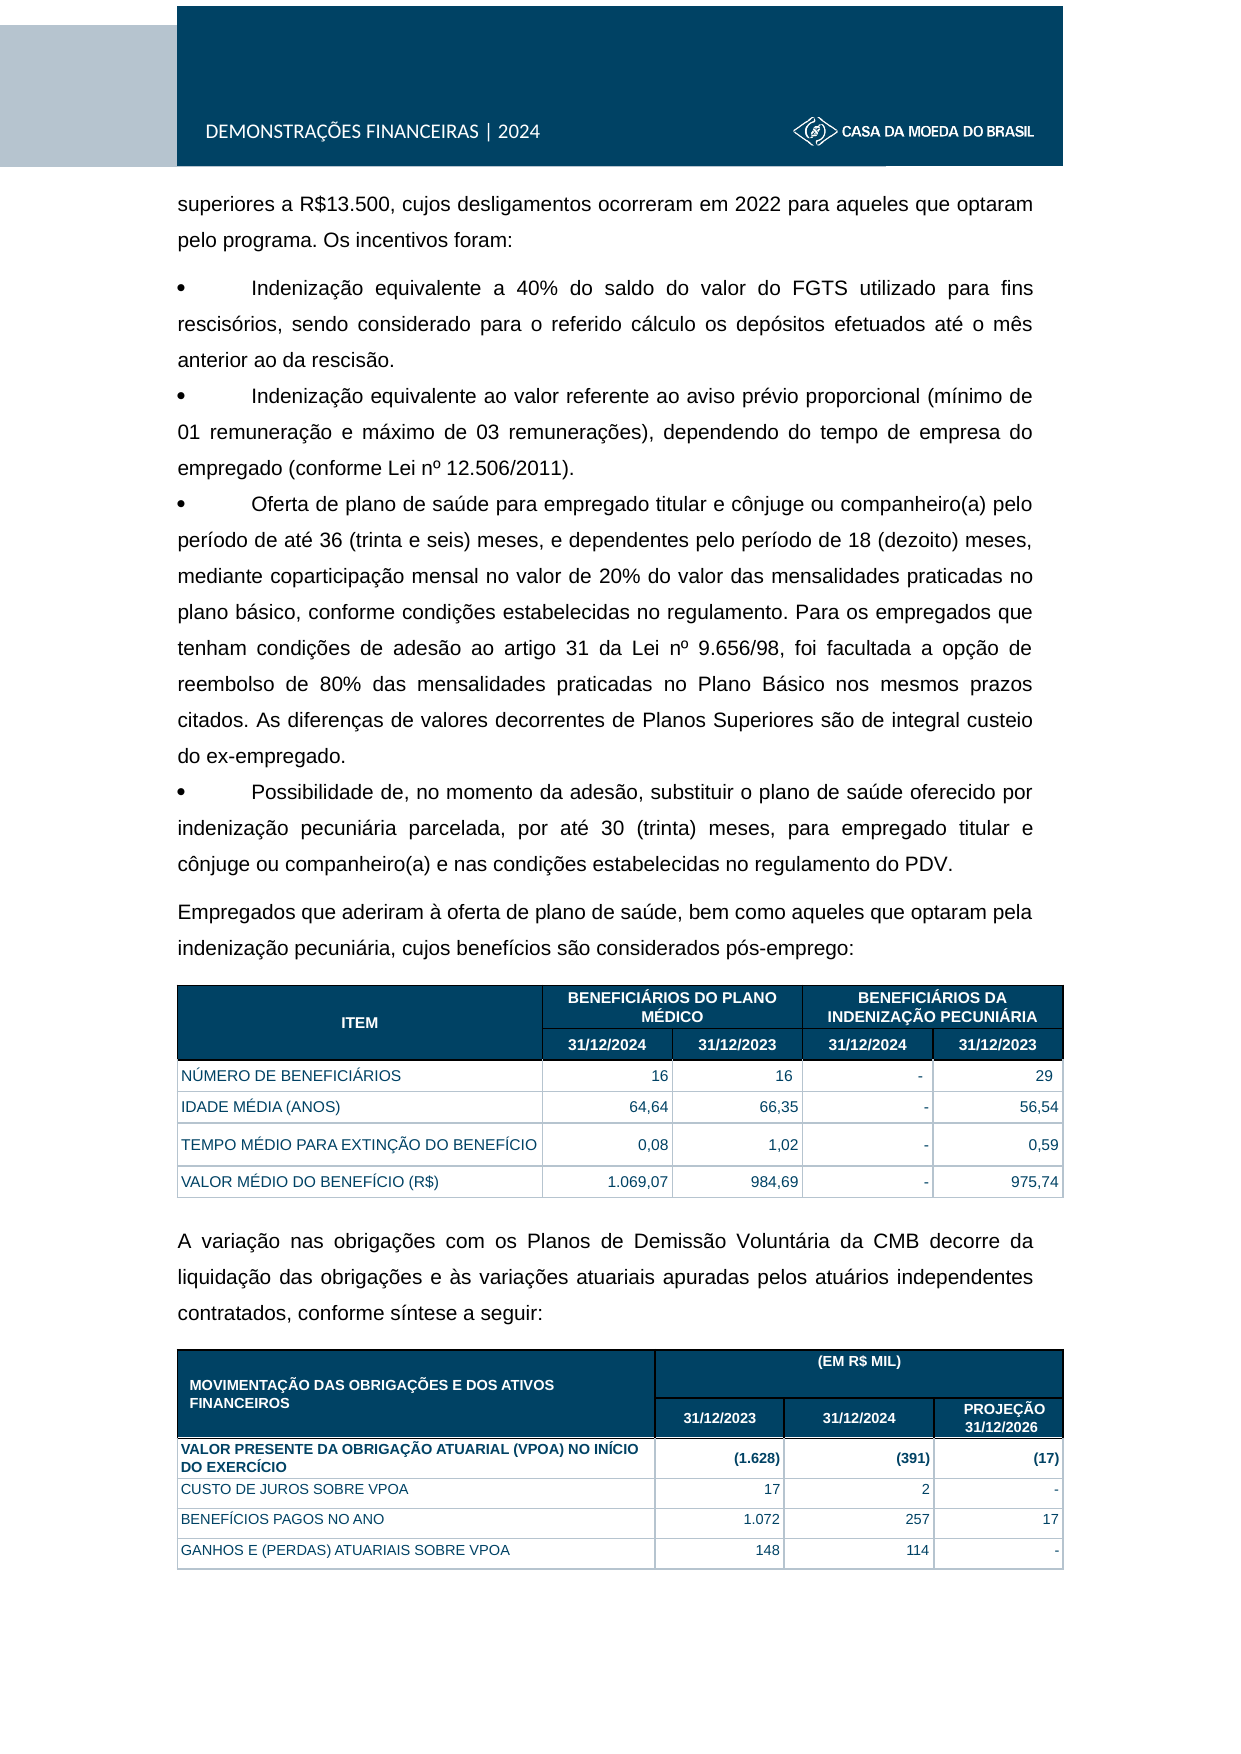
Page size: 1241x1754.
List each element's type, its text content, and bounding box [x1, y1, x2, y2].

text A variação nas obrigações com os Planos de Demissão Voluntária da CMB decorre da liquidação das obrigações e às variações atuariais apuradas pelos atuários independentes contratados, conforme síntese a seguir: [177, 1229, 1034, 1324]
table_cell 56,54 [934, 1092, 1062, 1122]
table_cell - [935, 1479, 1062, 1508]
table_cell (1.628) [656, 1439, 783, 1477]
text Empregados que aderiram à oferta de plano de saúde, bem como aqueles que optaram pela indenização pecuniária, cujos benefícios são considerados pós-emprego: [177, 900, 1034, 960]
table_cell 1.072 [656, 1509, 783, 1538]
table_cell 16 [543, 1061, 672, 1091]
list Indenização equivalente ao valor referente ao aviso prévio proporcional (mínimo de 01 remuneração e máximo de 03 remunerações), dependendo do tempo de empresa do empregado (conforme Lei nº 12.506/2011). [177, 384, 1034, 480]
table_cell - [935, 1539, 1062, 1568]
table_cell 17 [656, 1479, 783, 1508]
table_cell 1,02 [673, 1124, 802, 1165]
table_cell VALOR MÉDIO DO BENEFÍCIO (R$) [178, 1167, 542, 1197]
table_header [934, 1351, 1062, 1397]
text superiores a R$13.500, cujos desligamentos ocorreram em 2022 para aqueles que optaram pelo programa. Os incentivos foram: [177, 192, 1034, 252]
table_header MOVIMENTAÇÃO DAS OBRIGAÇÕES E DOS ATIVOS FINANCEIROS [178, 1351, 654, 1437]
table_cell 257 [785, 1509, 933, 1538]
table_cell 0,59 [934, 1124, 1062, 1165]
table_cell 0,08 [543, 1124, 672, 1165]
table_header (EM R$ MIL) [784, 1351, 934, 1397]
table_cell GANHOS E (PERDAS) ATUARIAIS SOBRE VPOA [178, 1539, 654, 1568]
list Oferta de plano de saúde para empregado titular e cônjuge ou companheiro(a) pelo período de até 36 (trinta e seis) meses, e dependentes pelo período de 18 (dezoito) meses, mediante coparticipação mensal no valor de 20% do valor das mensalidades praticadas no plano básico, conforme condições estabelecidas no regulamento. Para os empregados que tenham condições de adesão ao artigo 31 da Lei nº 9.656/98, foi facultada a opção de reembolso de 80% das mensalidades praticadas no Plano Básico nos mesmos prazos citados. As diferenças de valores decorrentes de Planos Superiores são de integral custeio do ex-empregado. [177, 492, 1034, 768]
table_cell 16 [673, 1061, 802, 1091]
table_cell IDADE MÉDIA (ANOS) [178, 1092, 542, 1122]
table_header BENEFICIÁRIOS DO PLANO MÉDICO [543, 986, 802, 1028]
table_cell 29 [934, 1061, 1062, 1091]
table_cell TEMPO MÉDIO PARA EXTINÇÃO DO BENEFÍCIO [178, 1124, 542, 1165]
table_cell 984,69 [673, 1167, 802, 1197]
table_cell 31/12/2023 [934, 1029, 1062, 1059]
table_cell VALOR PRESENTE DA OBRIGAÇÃO ATUARIAL (VPOA) NO INÍCIO DO EXERCÍCIO [178, 1439, 654, 1477]
table_cell 17 [935, 1509, 1062, 1538]
table_cell - [803, 1092, 932, 1122]
table_cell 66,35 [673, 1092, 802, 1122]
table_cell PROJEÇÃO 31/12/2026 [935, 1399, 1062, 1437]
table_cell 1.069,07 [543, 1167, 672, 1197]
list Indenização equivalente a 40% do saldo do valor do FGTS utilizado para fins rescisórios, sendo considerado para o referido cálculo os depósitos efetuados até o mês anterior ao da rescisão. [177, 276, 1034, 372]
table_cell 31/12/2023 [673, 1029, 802, 1059]
table_cell 114 [785, 1539, 933, 1568]
table_cell NÚMERO DE BENEFICIÁRIOS [178, 1061, 542, 1091]
table_cell - [803, 1061, 932, 1091]
table_cell 148 [656, 1539, 783, 1568]
table_header [656, 1351, 784, 1397]
table_cell 31/12/2024 [543, 1029, 672, 1059]
table_cell (17) [935, 1439, 1062, 1477]
table_cell - [803, 1124, 932, 1165]
table_header BENEFICIÁRIOS DA INDENIZAÇÃO PECUNIÁRIA [803, 986, 1062, 1028]
table_cell (391) [785, 1439, 933, 1477]
table_cell 31/12/2023 [656, 1399, 783, 1437]
table_cell 31/12/2024 [803, 1029, 932, 1059]
table_cell 975,74 [934, 1167, 1062, 1197]
table_cell 64,64 [543, 1092, 672, 1122]
table_cell - [803, 1167, 932, 1197]
table_cell 31/12/2024 [785, 1399, 933, 1437]
list Possibilidade de, no momento da adesão, substituir o plano de saúde oferecido por indenização pecuniária parcelada, por até 30 (trinta) meses, para empregado titular e cônjuge ou companheiro(a) e nas condições estabelecidas no regulamento do PDV. [177, 780, 1034, 876]
table_cell BENEFÍCIOS PAGOS NO ANO [178, 1509, 654, 1538]
table_cell 2 [785, 1479, 933, 1508]
table_cell CUSTO DE JUROS SOBRE VPOA [178, 1479, 654, 1508]
table_header ITEM [178, 986, 542, 1059]
